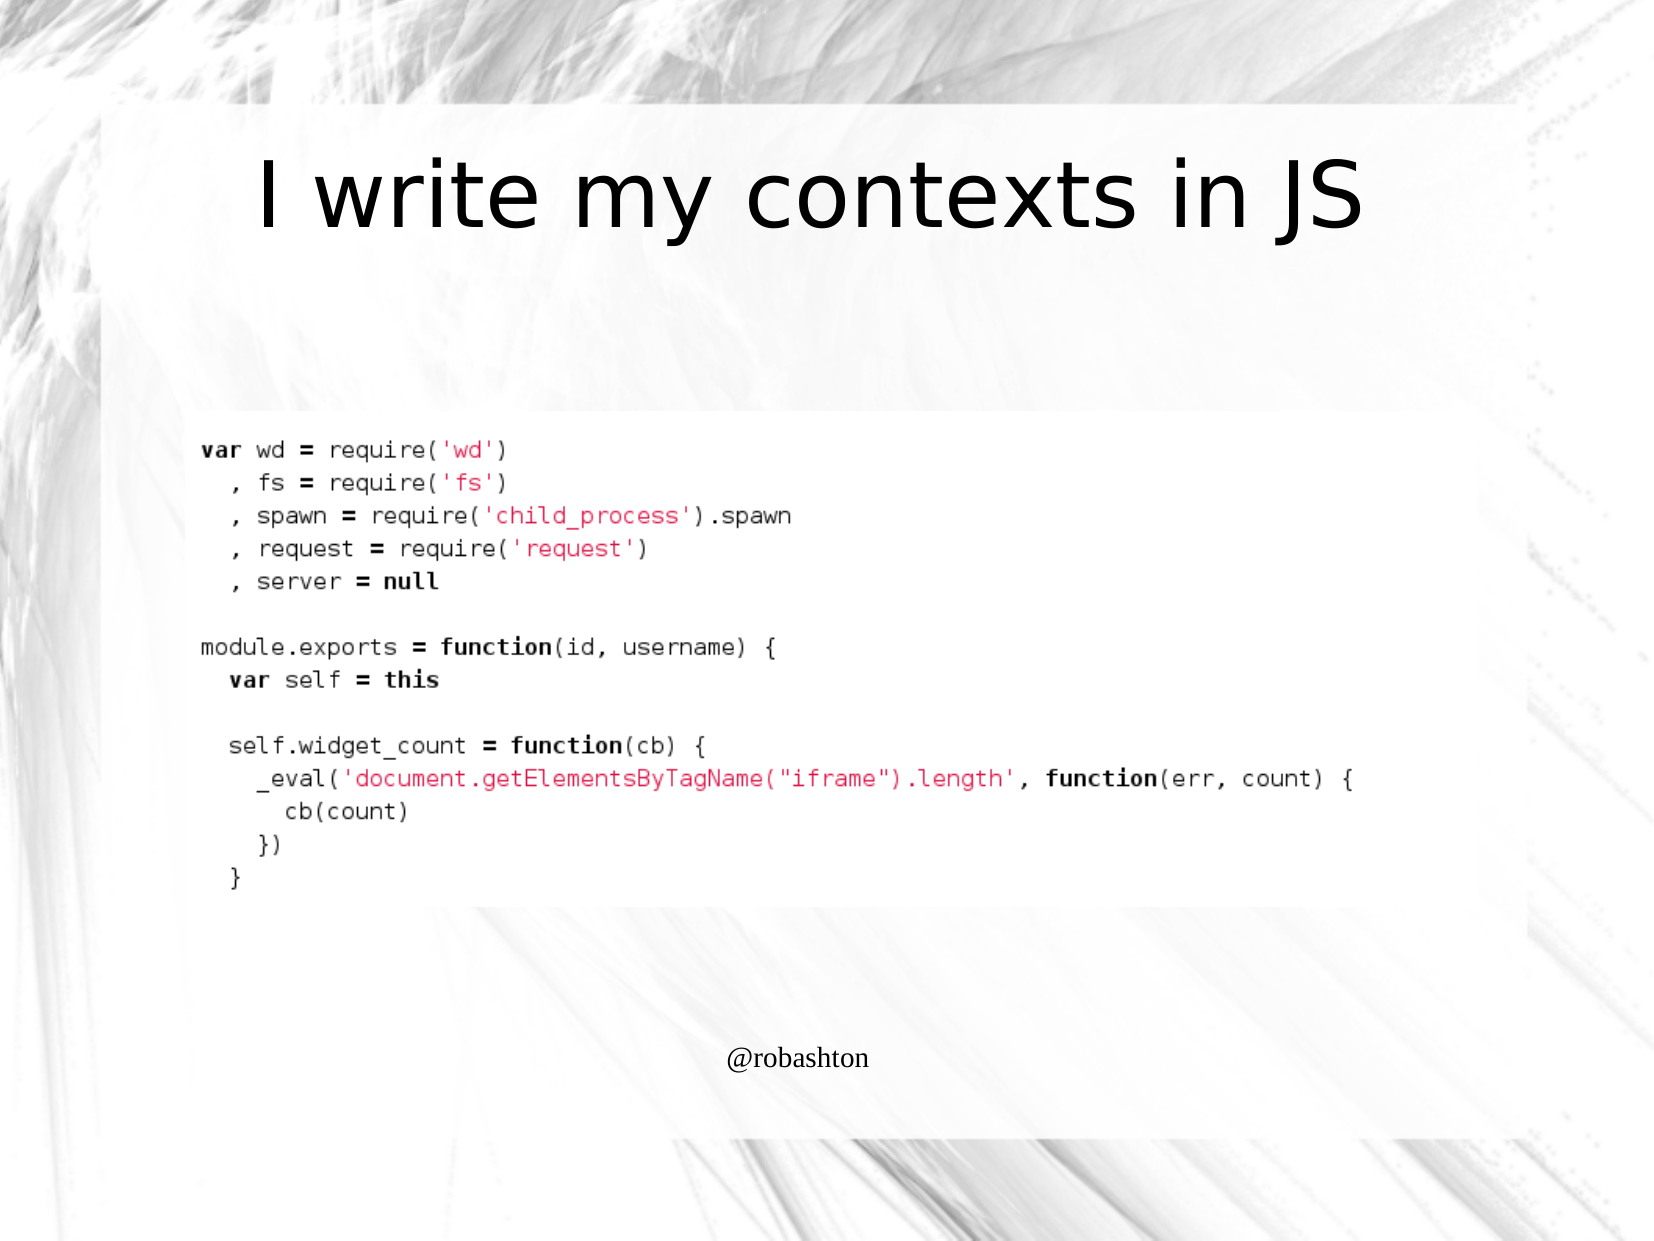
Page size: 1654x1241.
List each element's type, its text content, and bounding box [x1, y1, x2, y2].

picture [0, 0, 1654, 1241]
title I write my contexts in JS [118, 112, 1506, 281]
